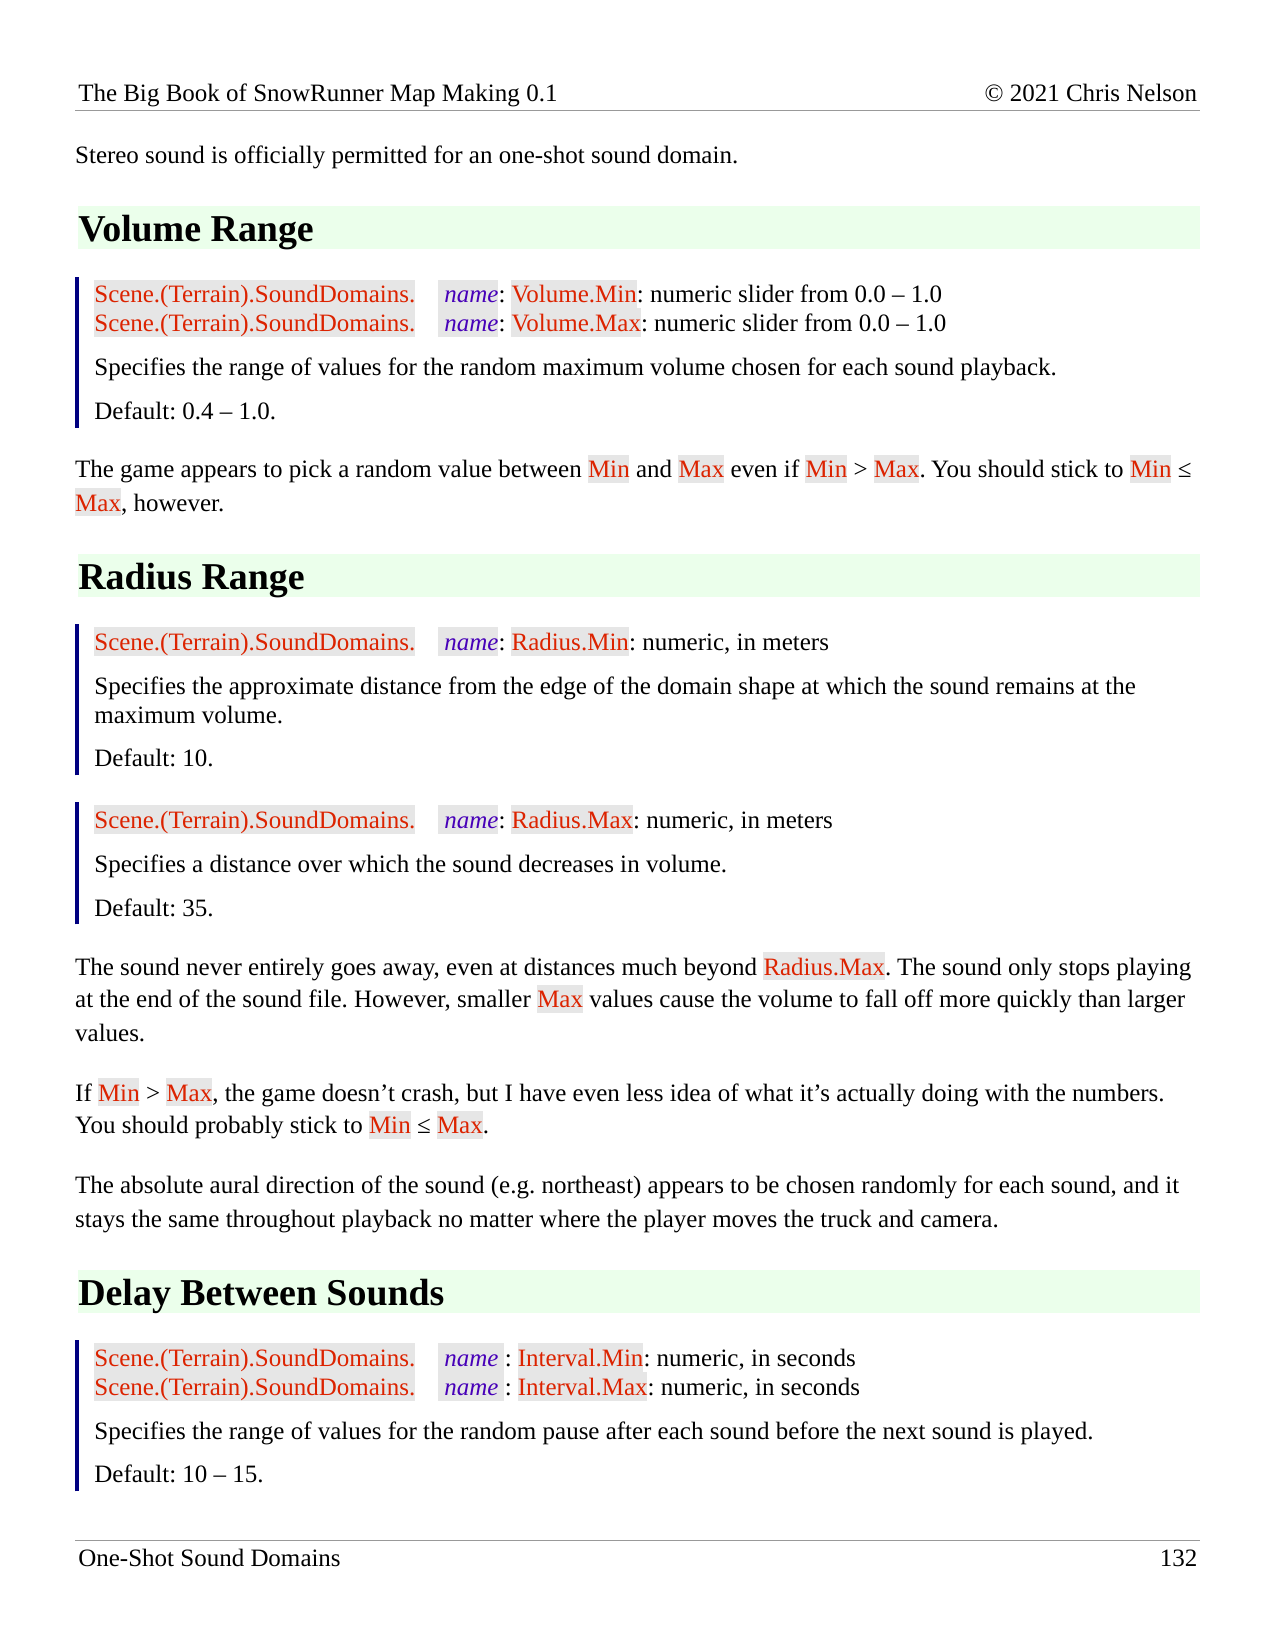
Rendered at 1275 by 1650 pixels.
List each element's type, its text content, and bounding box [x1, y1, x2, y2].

text Specifies the range of values for the random maximum volume chosen for each sound playback. [79, 349, 1200, 381]
text Default: 35. [79, 890, 1200, 924]
text Specifies the range of values for the random pause after each sound before the next sound is played. [79, 1413, 1200, 1444]
text The game appears to pick a random value between Min and Max even if Min > Max. You should stick to Min ≤ Max, however. [75, 454, 1200, 516]
text Default: 10 – 15. [79, 1457, 1200, 1491]
text Stereo sound is officially permitted for an one-shot sound domain. [75, 140, 1200, 169]
text Default: 0.4 – 1.0. [79, 393, 1200, 428]
text The absolute aural direction of the sound (e.g. northeast) appears to be chosen randomly for each sound, and it stays the same throughout playback no matter where the player moves the truck and camera. [75, 1171, 1200, 1232]
text If Min > Max, the game doesn’t crash, but I have even less idea of what it’s actually doing with the numbers. You should probably stick to Min ≤ Max. [75, 1078, 1200, 1139]
subtitle Delay Between Sounds [78, 1270, 1200, 1313]
text Scene.(Terrain).SoundDomains. name: Radius.Max: numeric, in meters [79, 802, 1200, 834]
text Scene.(Terrain).SoundDomains. name: Radius.Min: numeric, in meters [79, 624, 1200, 656]
subtitle Volume Range [78, 206, 1200, 249]
text Default: 10. [79, 741, 1200, 775]
text Scene.(Terrain).SoundDomains. name: Volume.Min: numeric slider from 0.0 – 1.0 Scene.(Terrain).SoundDomains. name: Volume.Max: numeric slider from 0.0 – 1.0 [79, 277, 1200, 337]
text Specifies a distance over which the sound decreases in volume. [79, 846, 1200, 878]
text Scene.(Terrain).SoundDomains. name : Interval.Min: numeric, in seconds Scene.(Terrain).SoundDomains. name : Interval.Max: numeric, in seconds [79, 1340, 1200, 1401]
text Specifies the approximate distance from the edge of the domain shape at which the sound remains at the maximum volume. [79, 668, 1200, 728]
text The sound never entirely goes away, even at distances much beyond Radius.Max. The sound only stops playing at the end of the sound file. However, smaller Max values cause the volume to fall off more quickly than larger values. [75, 952, 1200, 1046]
subtitle Radius Range [78, 554, 1200, 597]
